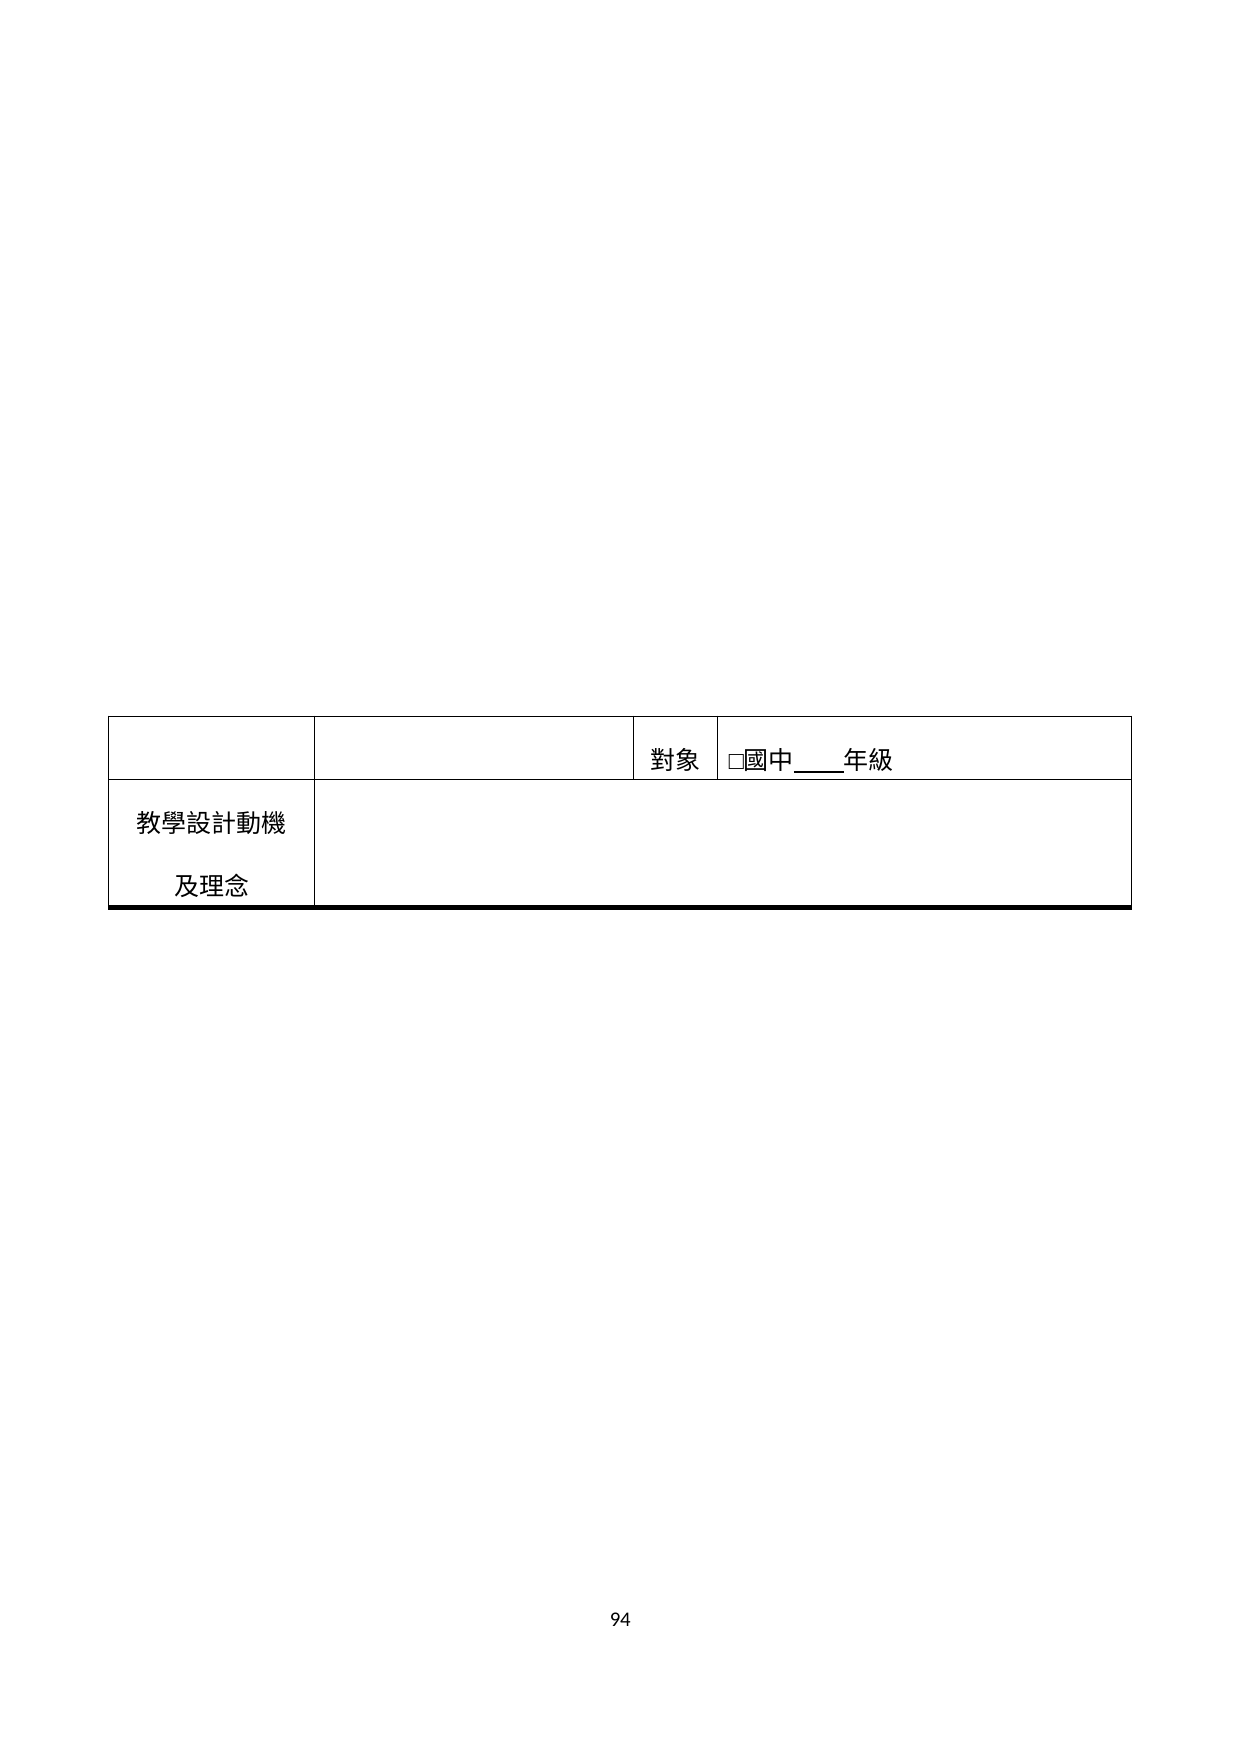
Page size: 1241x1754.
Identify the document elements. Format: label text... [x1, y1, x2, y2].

table_cell 對象 [634, 717, 717, 779]
table_cell [315, 717, 633, 779]
table_cell 教學設計動機 及理念 [109, 780, 314, 905]
table_cell □國中 年級 [718, 717, 1131, 779]
table_cell [109, 717, 314, 779]
table_cell [315, 780, 1131, 905]
